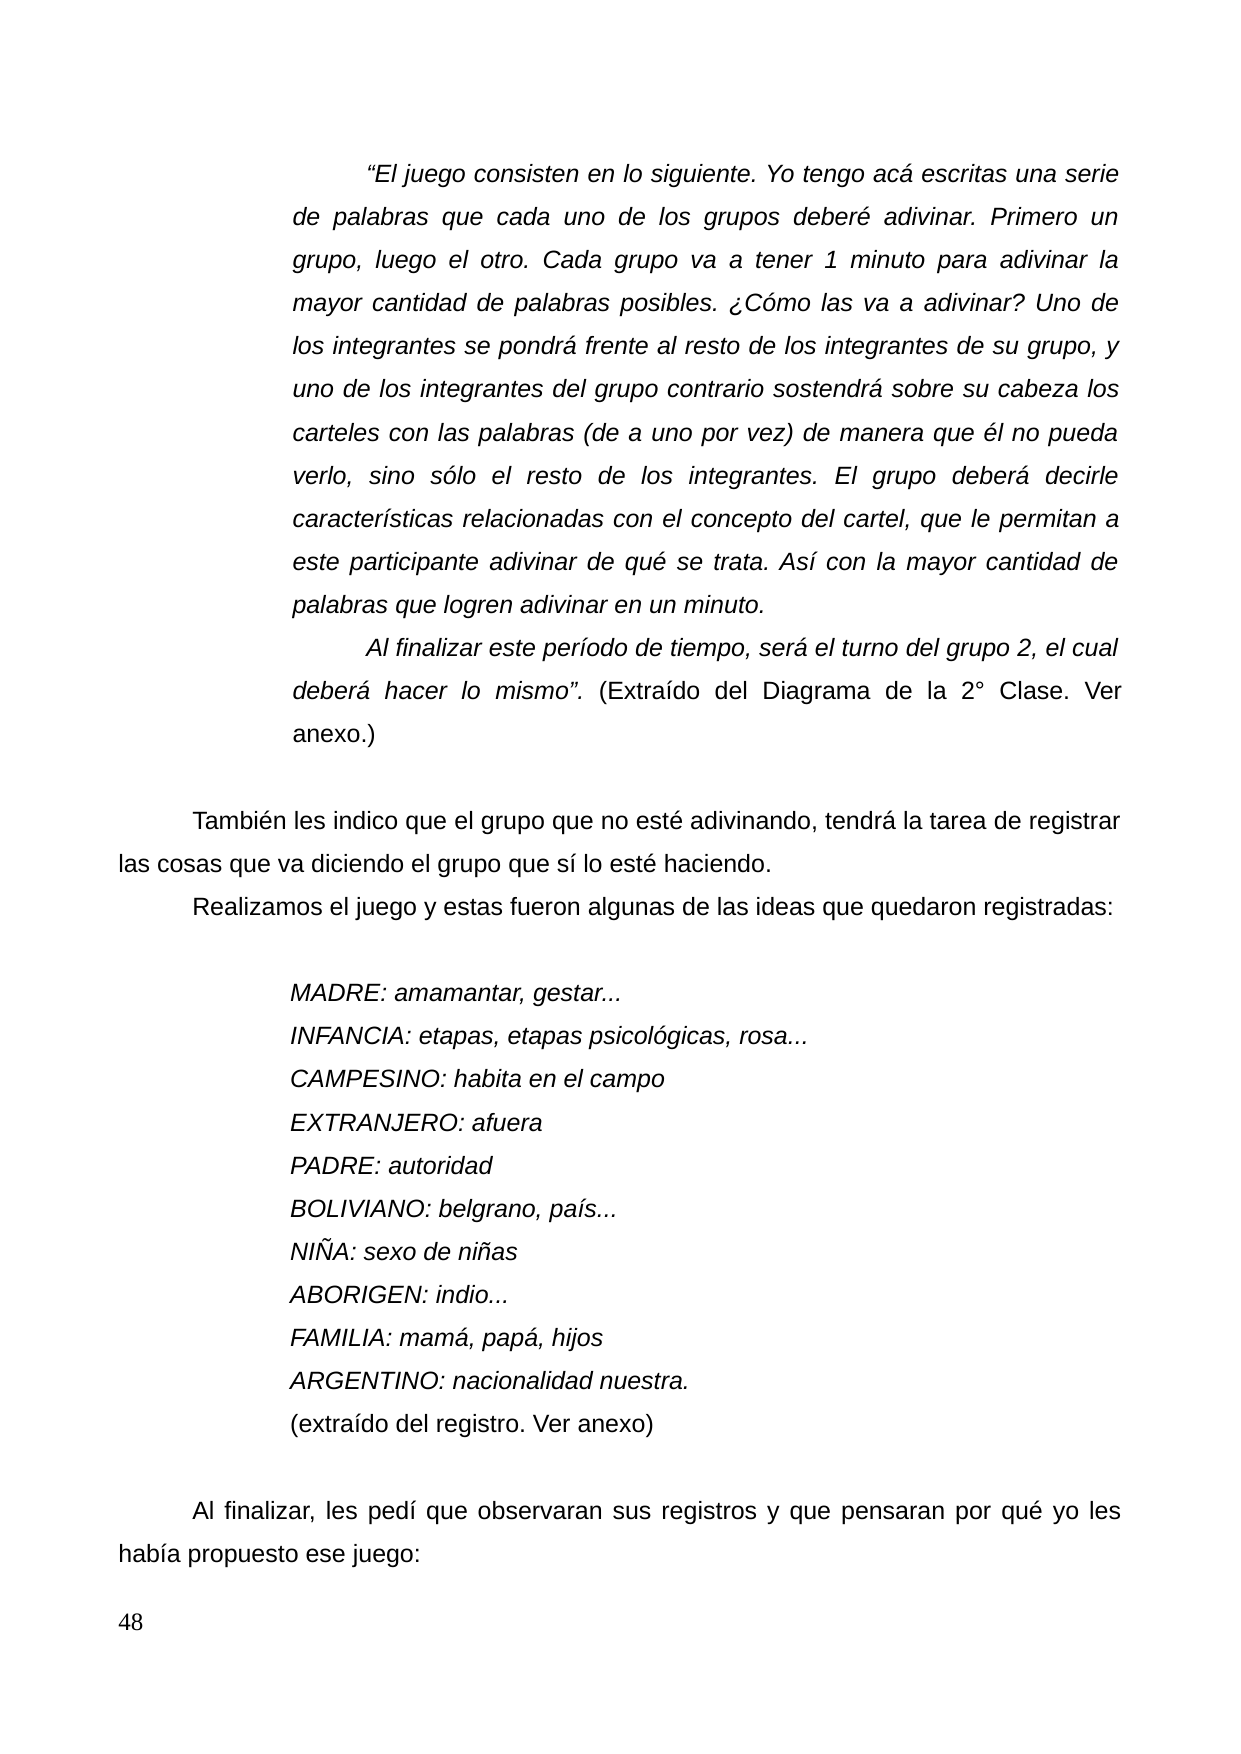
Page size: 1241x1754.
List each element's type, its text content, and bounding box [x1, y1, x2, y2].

text “El juego consisten en lo siguiente. Yo tengo acá escritas una serie de palabras que cada uno de los grupos deberé adivinar. Primero un grupo, luego el otro. Cada grupo va a tener 1 minuto para adivinar la mayor cantidad de palabras posibles. ¿Cómo las va a adivinar? Uno de los integrantes se pondrá frente al resto de los integrantes de su grupo, y uno de los integrantes del grupo contrario sostendrá sobre su cabeza los carteles con las palabras (de a uno por vez) de manera que él no pueda verlo, sino sólo el resto de los integrantes. El grupo deberá decirle características relacionadas con el concepto del cartel, que le permitan a este participante adivinar de qué se trata. Así con la mayor cantidad de palabras que logren adivinar en un minuto. [292, 159, 1123, 619]
text FAMILIA: mamá, papá, hijos [290, 1323, 1123, 1352]
text Al finalizar este período de tiempo, será el turno del grupo 2, el cual deberá hacer lo mismo”. (Extraído del Diagrama de la 2° Clase. Ver anexo.) [292, 633, 1123, 748]
text (extraído del registro. Ver anexo) [290, 1409, 1123, 1438]
text BOLIVIANO: belgrano, país... [290, 1194, 1123, 1222]
text ABORIGEN: indio... [290, 1280, 1123, 1309]
text CAMPESINO: habita en el campo [290, 1064, 1123, 1093]
text Realizamos el juego y estas fueron algunas de las ideas que quedaron registradas: [118, 892, 1123, 921]
text Al finalizar, les pedí que observaran sus registros y que pensaran por qué yo les había propuesto ese juego: [118, 1496, 1123, 1567]
text ARGENTINO: nacionalidad nuestra. [290, 1366, 1123, 1395]
text INFANCIA: etapas, etapas psicológicas, rosa... [290, 1021, 1123, 1050]
text MADRE: amamantar, gestar... [290, 978, 1123, 1007]
text NIÑA: sexo de niñas [290, 1237, 1123, 1266]
text PADRE: autoridad [290, 1151, 1123, 1179]
text EXTRANJERO: afuera [290, 1107, 1123, 1136]
text También les indico que el grupo que no esté adivinando, tendrá la tarea de registrar las cosas que va diciendo el grupo que sí lo esté haciendo. [118, 806, 1123, 877]
